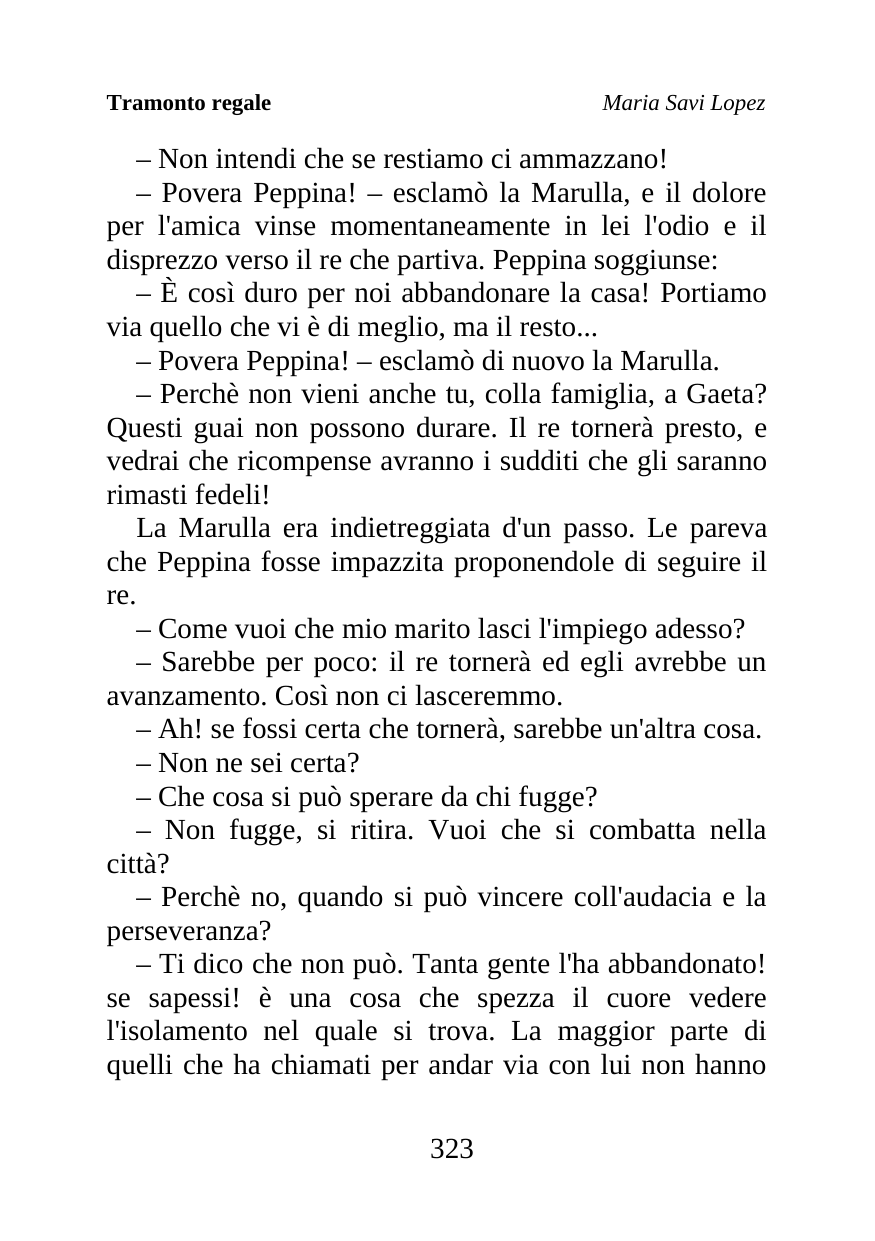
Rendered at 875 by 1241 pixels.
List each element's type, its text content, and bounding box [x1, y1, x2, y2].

text – Non intendi che se restiamo ci ammazzano! [106, 141, 768, 175]
text – Ah! se fossi certa che tornerà, sarebbe un'altra cosa. [106, 712, 768, 745]
text – Povera Peppina! – esclamò di nuovo la Marulla. [106, 343, 768, 376]
text – Sarebbe per poco: il re tornerà ed egli avrebbe un avanzamento. Così non ci lasceremmo. [106, 644, 768, 712]
text – Perchè no, quando si può vincere coll'audacia e la perseveranza? [106, 879, 768, 946]
text – È così duro per noi abbandonare la casa! Portiamo via quello che vi è di meglio, ma il resto... [106, 276, 768, 343]
text – Non ne sei certa? [106, 745, 768, 779]
text – Che cosa si può sperare da chi fugge? [106, 779, 768, 812]
text La Marulla era indietreggiata d'un passo. Le pareva che Peppina fosse impazzita proponendole di seguire il re. [106, 510, 768, 611]
text – Non fugge, si ritira. Vuoi che si combatta nella città? [106, 812, 768, 879]
text – Come vuoi che mio marito lasci l'impiego adesso? [106, 611, 768, 644]
text – Perchè non vieni anche tu, colla famiglia, a Gaeta? Questi guai non possono durare. Il re tornerà presto, e vedrai che ricompense avranno i sudditi che gli saranno rimasti fedeli! [106, 376, 768, 510]
text – Ti dico che non può. Tanta gente l'ha abbandonato! se sapessi! è una cosa che spezza il cuore vedere l'isolamento nel quale si trova. La maggior parte di quelli che ha chiamati per andar via con lui non hanno [106, 946, 768, 1081]
text – Povera Peppina! – esclamò la Marulla, e il dolore per l'amica vinse momentaneamente in lei l'odio e il disprezzo verso il re che partiva. Peppina soggiunse: [106, 175, 768, 276]
